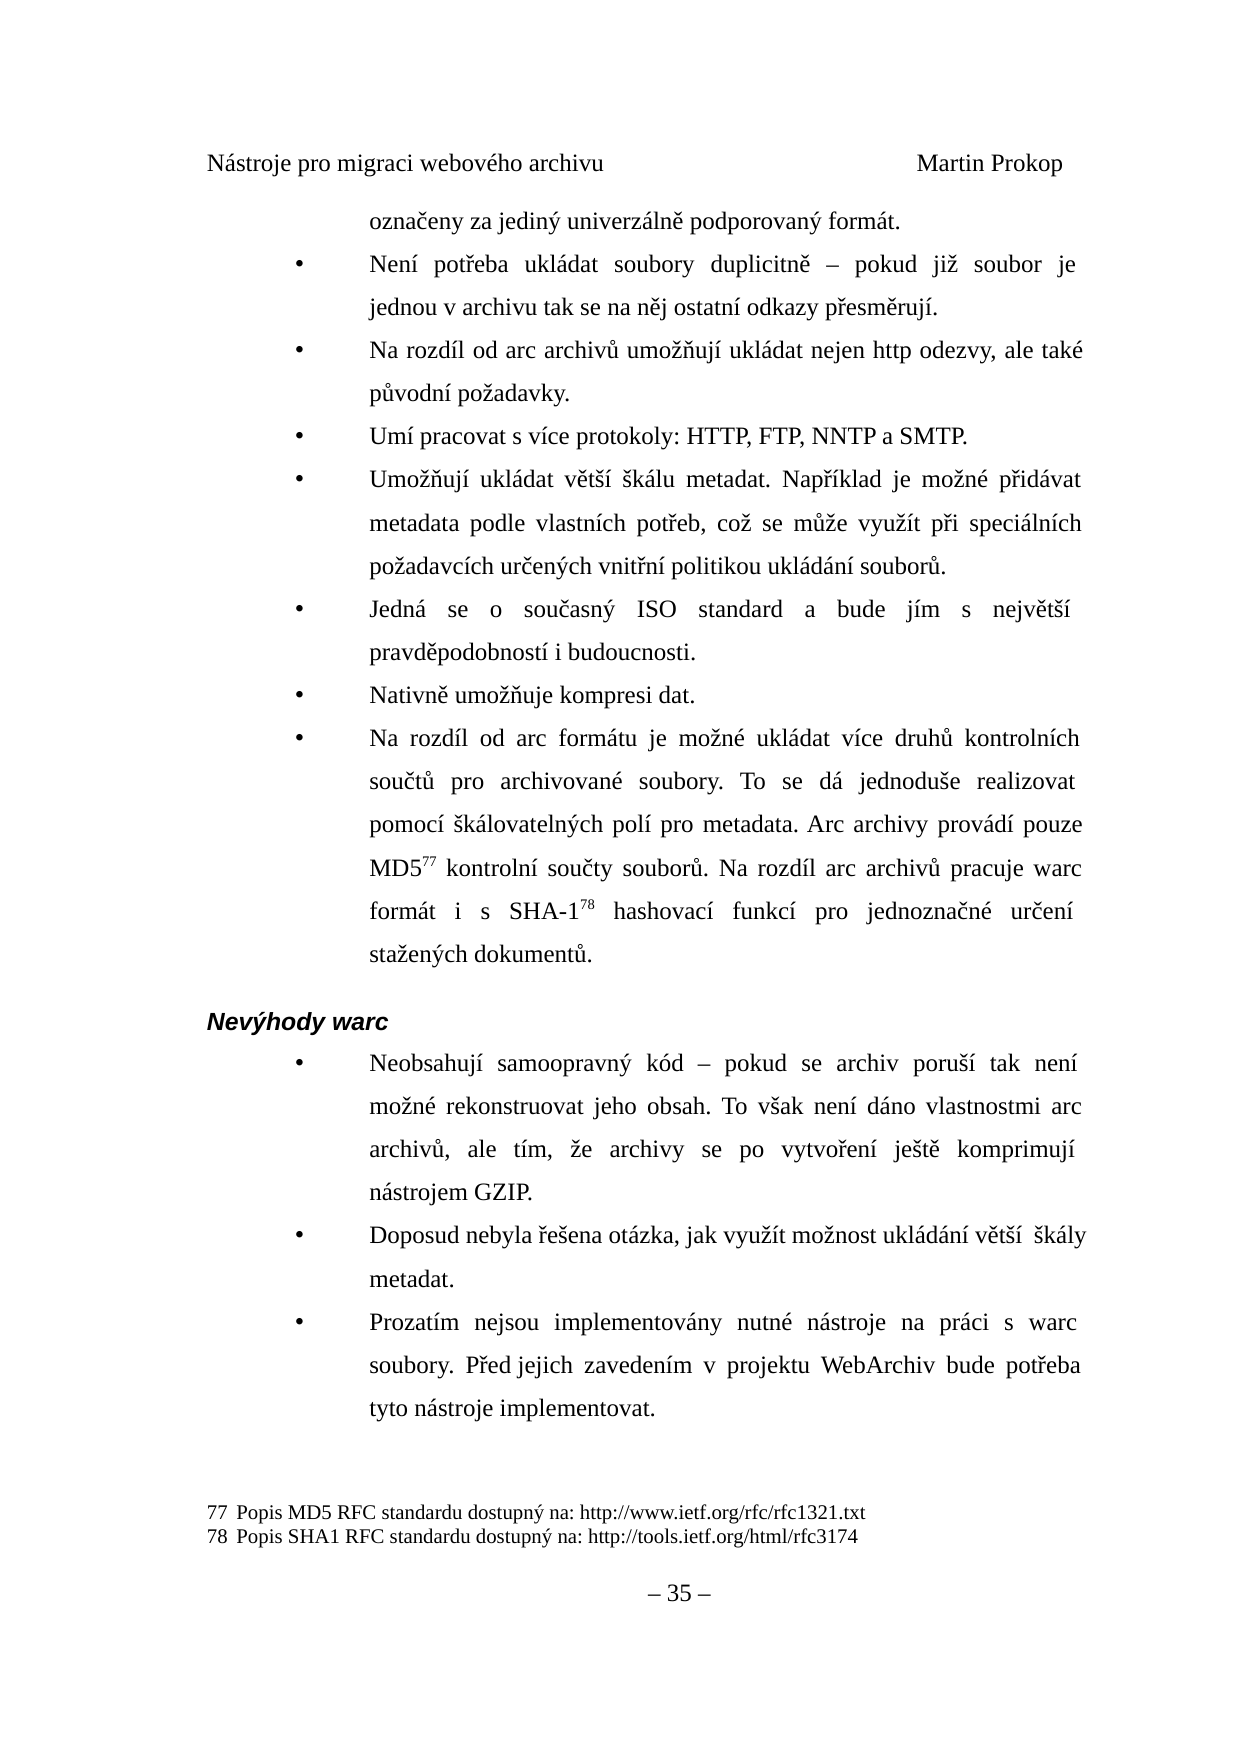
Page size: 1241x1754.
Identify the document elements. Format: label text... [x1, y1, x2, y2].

list Popis MD5 RFC standardu dostupný na: http://www.ietf.org/rfc/rfc1321.txt [207, 1500, 1093, 1524]
subtitle Nevýhody warc [207, 1007, 1093, 1036]
list označeny za jediný univerzálně podporovaný formát. [295, 206, 1093, 234]
list Na rozdíl od arc archivů umožňují ukládat nejen http odezvy, ale také původní požadavky. [295, 335, 1093, 407]
list Není potřeba ukládat soubory duplicitně – pokud již soubor je jednou v archivu tak se na něj ostatní odkazy přesměrují. [295, 249, 1093, 321]
list Na rozdíl od arc formátu je možné ukládat více druhů kontrolních součtů pro archivované soubory. To se dá jednoduše realizovat pomocí škálovatelných polí pro metadata. Arc archivy provádí pouze MD5 kontrolní součty souborů. Na rozdíl arc archivů pracuje warc formát i s SHA-1 hashovací funkcí pro jednoznačné určení stažených dokumentů. [295, 723, 1093, 968]
list Umí pracovat s více protokoly: HTTP, FTP, NNTP a SMTP. [295, 421, 1093, 450]
list Nativně umožňuje kompresi dat. [295, 680, 1093, 709]
list Prozatím nejsou implementovány nutné nástroje na práci s warc soubory. Před jejich zavedením v projektu WebArchiv bude potřeba tyto nástroje implementovat. [295, 1307, 1093, 1422]
list Jedná se o současný ISO standard a bude jím s největší pravděpodobností i budoucnosti. [295, 594, 1093, 666]
list Neobsahují samoopravný kód – pokud se archiv poruší tak není možné rekonstruovat jeho obsah. To však není dáno vlastnostmi arc archivů, ale tím, že archivy se po vytvoření ještě komprimují nástrojem GZIP. [295, 1048, 1093, 1206]
list Umožňují ukládat větší škálu metadat. Například je možné přidávat metadata podle vlastních potřeb, což se může využít při speciálních požadavcích určených vnitřní politikou ukládání souborů. [295, 464, 1093, 579]
list Doposud nebyla řešena otázka, jak využít možnost ukládání větší škály metadat. [295, 1221, 1093, 1292]
list Popis SHA1 RFC standardu dostupný na: http://tools.ietf.org/html/rfc3174 [207, 1524, 1093, 1548]
